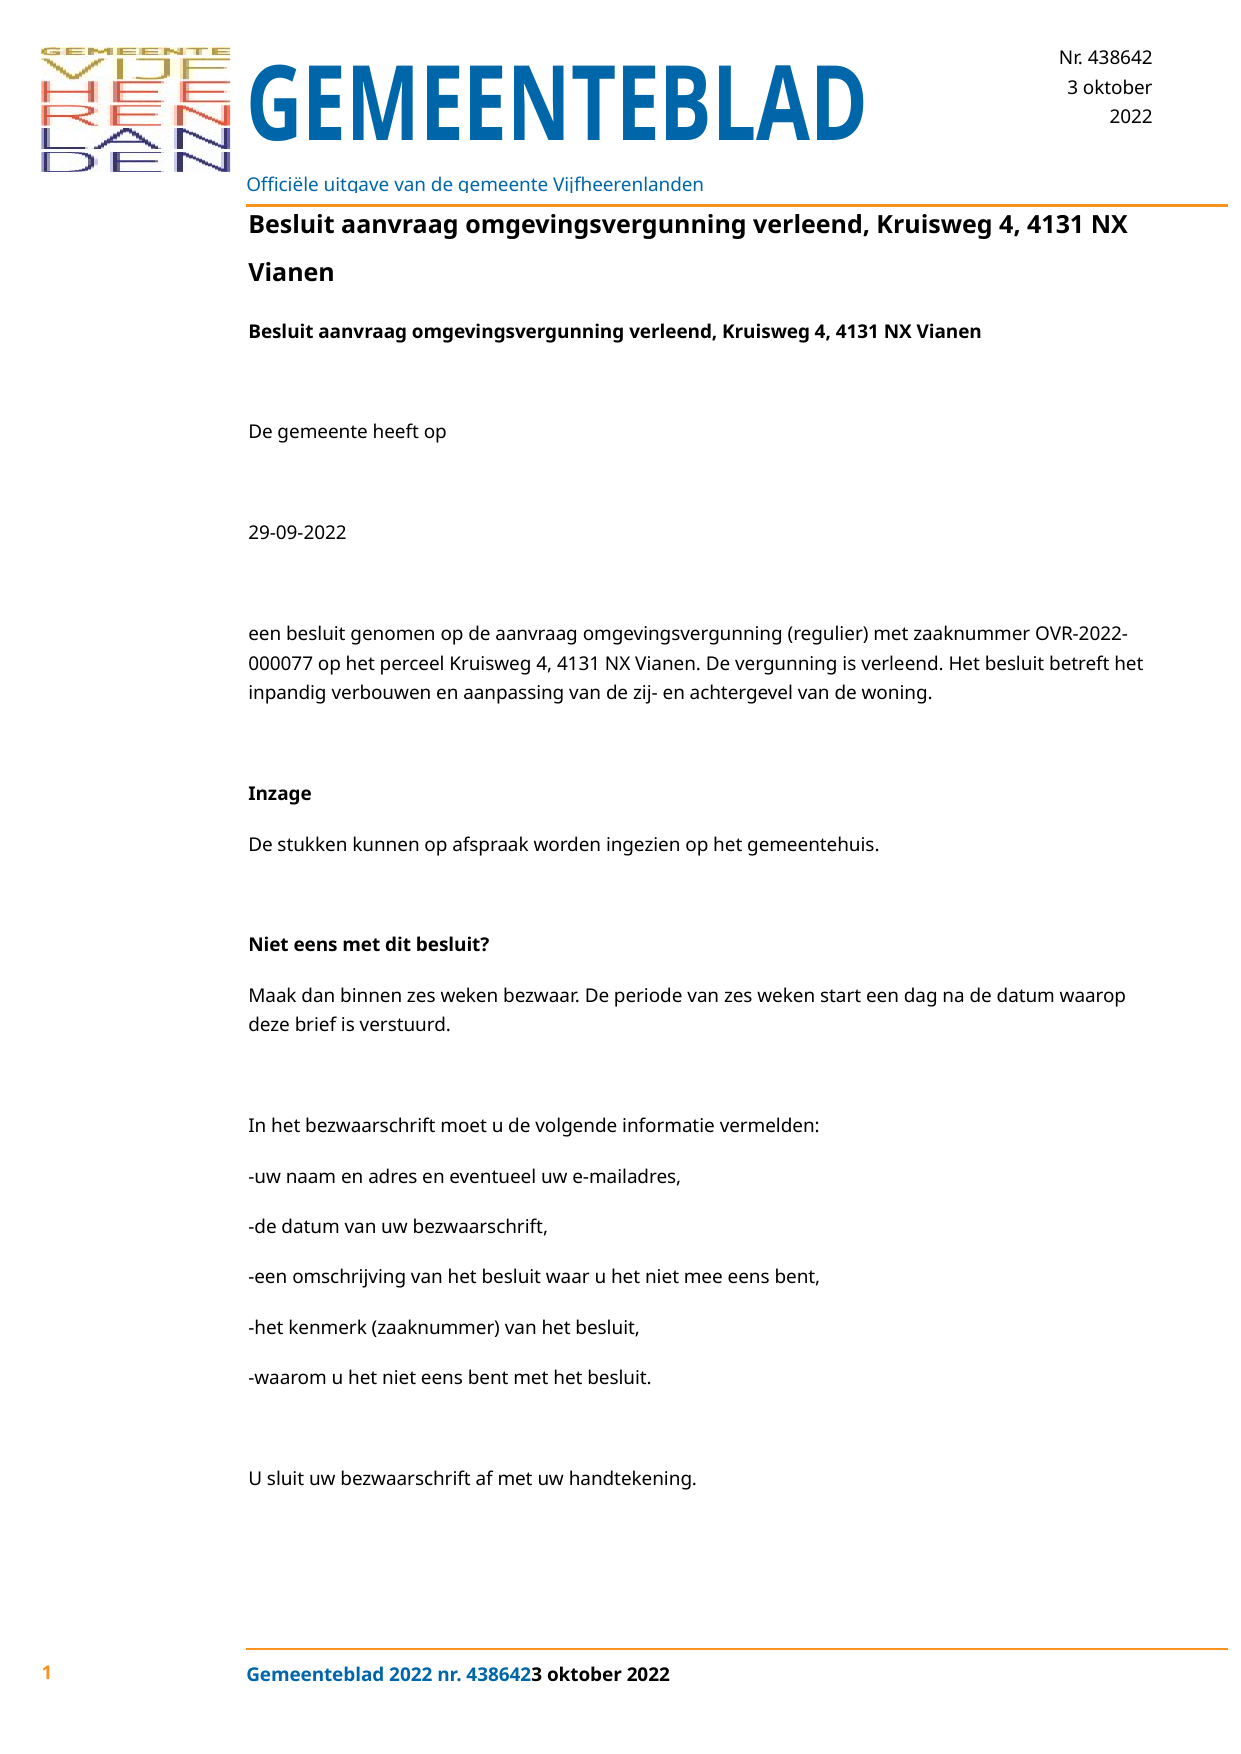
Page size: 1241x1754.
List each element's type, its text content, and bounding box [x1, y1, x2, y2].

text In het bezwaarschrift moet u de volgende informatie vermelden: [248, 1112, 1152, 1138]
text een besluit genomen op de aanvraag omgevingsvergunning (regulier) met zaaknummer OVR-2022-000077 op het perceel Kruisweg 4, 4131 NX Vianen. De vergunning is verleend. Het besluit betreft het inpandig verbouwen en aanpassing van de zij- en achtergevel van de woning. [248, 620, 1152, 705]
text -waarom u het niet eens bent met het besluit. [248, 1364, 1152, 1390]
picture [41, 47, 231, 172]
text Maak dan binnen zes weken bezwaar. De periode van zes weken start een dag na de datum waarop deze brief is verstuurd. [248, 982, 1152, 1037]
text -het kenmerk (zaaknummer) van het besluit, [248, 1314, 1152, 1340]
text -de datum van uw bezwaarschrift, [248, 1213, 1152, 1239]
text Besluit aanvraag omgevingsvergunning verleend, Kruisweg 4, 4131 NX Vianen [248, 318, 1152, 344]
text 29-09-2022 [248, 519, 1152, 545]
text -een omschrijving van het besluit waar u het niet mee eens bent, [248, 1264, 1152, 1289]
text U sluit uw bezwaarschrift af met uw handtekening. [248, 1465, 1152, 1491]
text De stukken kunnen op afspraak worden ingezien op het gemeentehuis. [248, 831, 1152, 857]
text -uw naam en adres en eventueel uw e-mailadres, [248, 1163, 1152, 1189]
text De gemeente heeft op [248, 419, 1152, 444]
text Besluit aanvraag omgevingsvergunning verleend, Kruisweg 4, 4131 NX Vianen [248, 207, 1152, 288]
text Niet eens met dit besluit? [248, 932, 1152, 957]
text Inzage [248, 780, 1152, 806]
